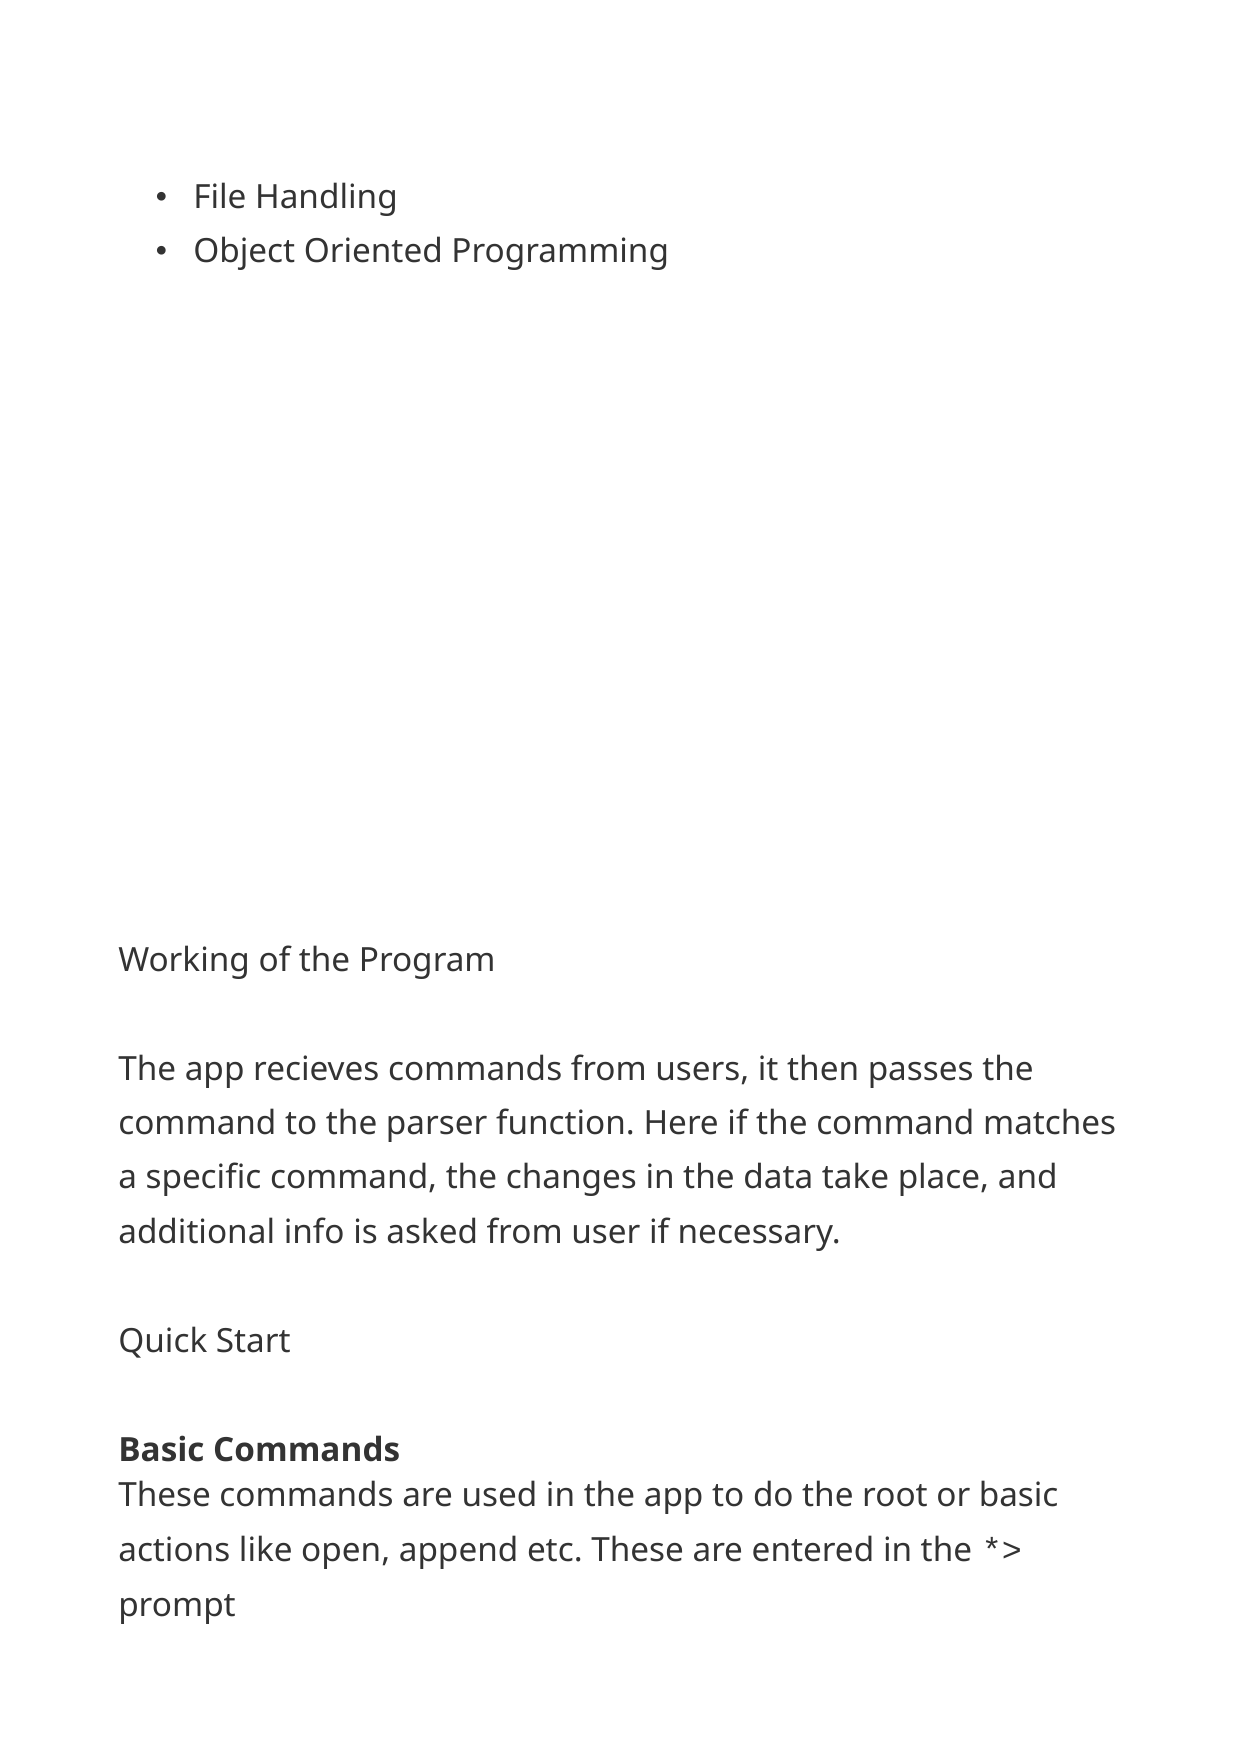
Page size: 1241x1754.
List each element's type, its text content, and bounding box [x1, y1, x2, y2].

text The app recieves commands from users, it then passes the command to the parser function. Here if the command matches a specific command, the changes in the data take place, and additional info is asked from user if necessary. [118, 1044, 1122, 1253]
list File Handling [156, 173, 1122, 218]
text Working of the Program [118, 935, 1122, 981]
text These commands are used in the app to do the root or basic actions like open, append etc. These are entered in the *> prompt [118, 1471, 1122, 1626]
list Object Oriented Programming [156, 227, 1122, 272]
subtitle Basic Commands [118, 1426, 1122, 1471]
text Quick Start [118, 1317, 1122, 1362]
